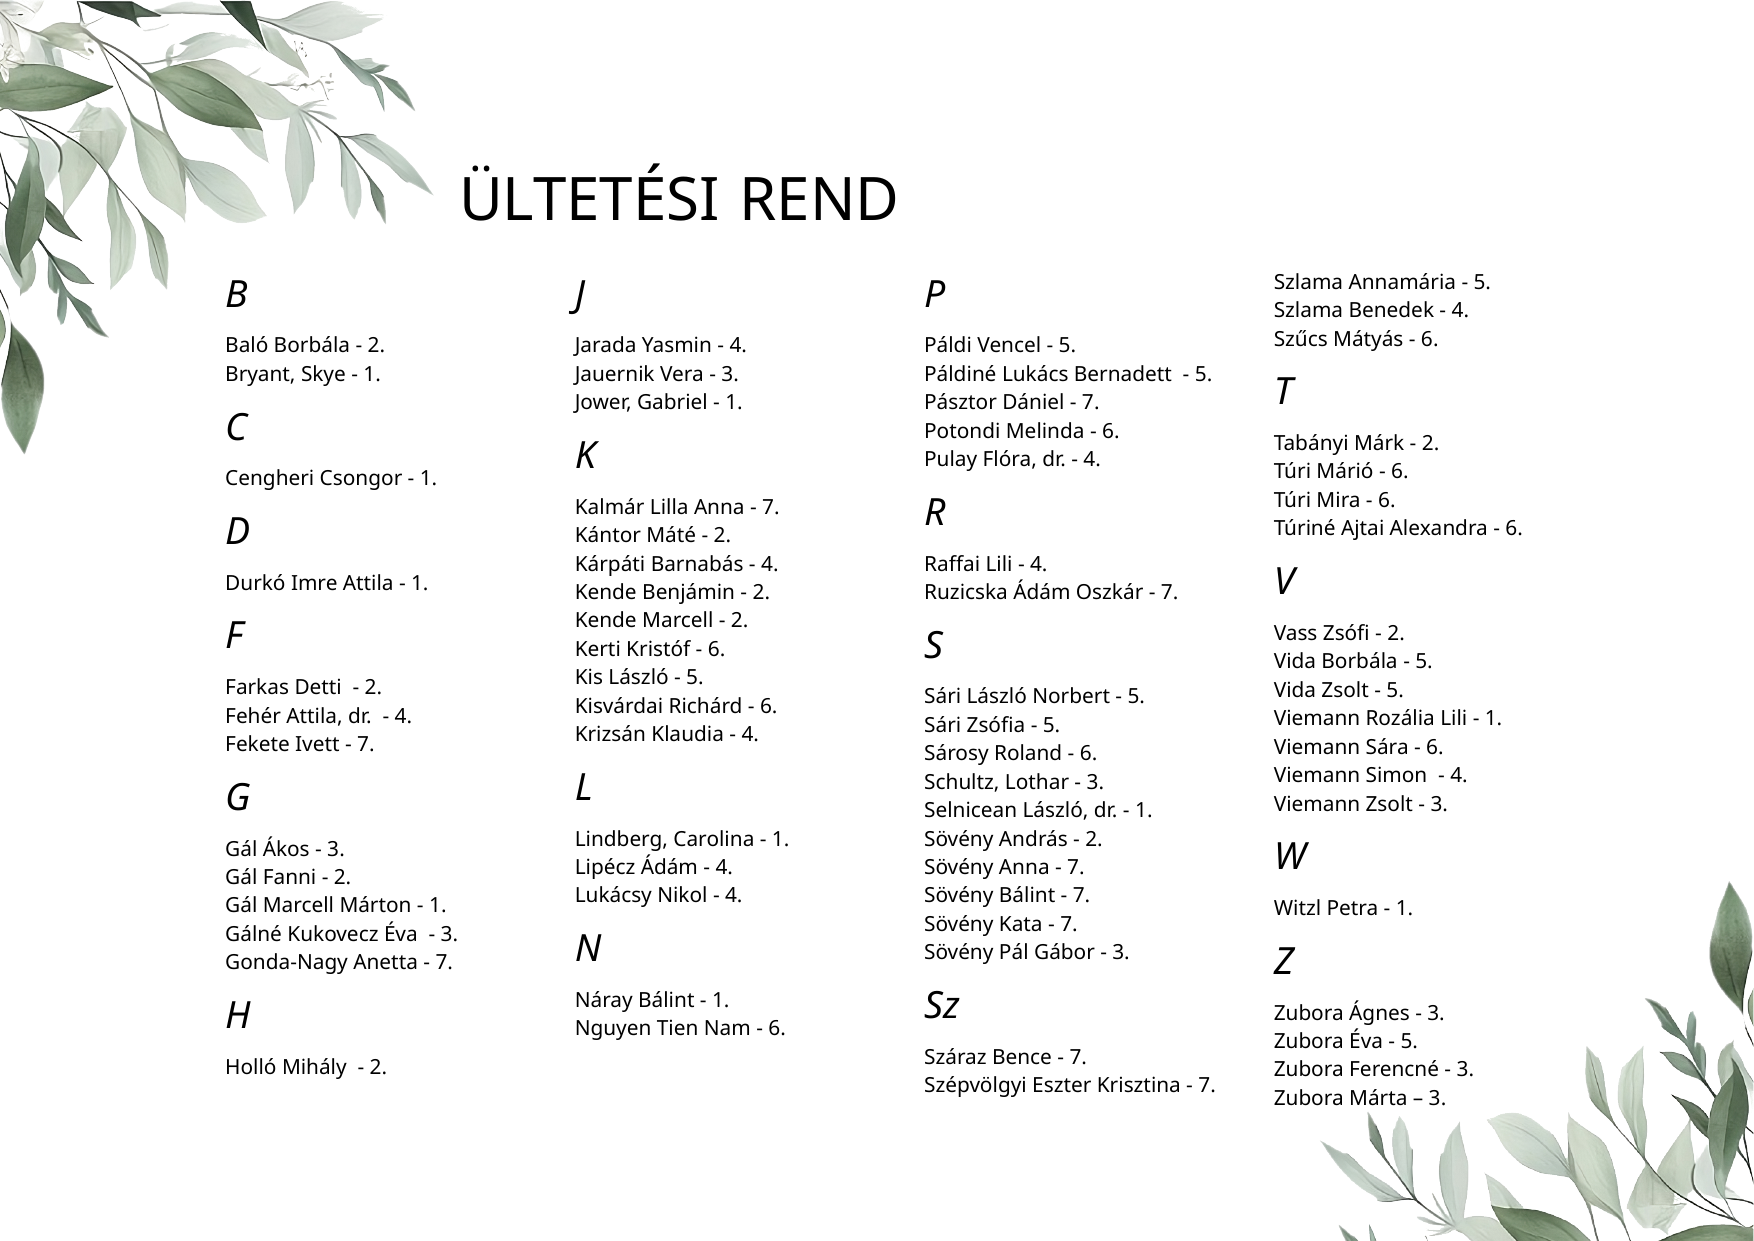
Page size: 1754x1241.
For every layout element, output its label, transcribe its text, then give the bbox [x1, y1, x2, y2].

text Náray Bálint - 1. [574, 985, 924, 1013]
text Cengheri Csongor - 1. [225, 463, 574, 492]
subtitle B [225, 267, 574, 318]
text Nguyen Tien Nam - 6. [574, 1013, 924, 1042]
text Ruzicska Ádám Oszkár - 7. [924, 577, 1273, 606]
text Szlama Annamária - 5. [1273, 267, 1623, 295]
text Száraz Bence - 7. [924, 1042, 1273, 1070]
subtitle Z [1273, 934, 1623, 985]
text Tabányi Márk - 2. [1273, 428, 1623, 457]
text Túri Márió - 6. [1273, 457, 1623, 485]
subtitle F [225, 609, 574, 660]
text Schultz, Lothar - 3. [924, 767, 1273, 795]
text Viemann Zsolt - 3. [1273, 789, 1623, 817]
text Vass Zsófi - 2. [1273, 618, 1623, 646]
text Baló Borbála - 2. [225, 330, 574, 359]
text Pulay Flóra, dr. - 4. [924, 444, 1273, 473]
subtitle ültetési rend [225, 140, 1623, 242]
subtitle T [1273, 365, 1623, 416]
subtitle K [574, 428, 924, 479]
text Jarada Yasmin - 4. [574, 330, 924, 359]
text Holló Mihály - 2. [225, 1052, 574, 1080]
subtitle J [574, 267, 924, 318]
subtitle Sz [924, 978, 1273, 1029]
text Szűcs Mátyás - 6. [1273, 324, 1623, 352]
text Kende Marcell - 2. [574, 606, 924, 634]
text Durkó Imre Attila - 1. [225, 568, 574, 596]
text Kalmár Lilla Anna - 7. [574, 492, 924, 520]
text Viemann Sára - 6. [1273, 732, 1623, 760]
subtitle W [1273, 829, 1623, 881]
text Kerti Kristóf - 6. [574, 634, 924, 662]
text Gál Ákos - 3. [225, 834, 574, 862]
text Potondi Melinda - 6. [924, 416, 1273, 444]
subtitle G [225, 770, 574, 821]
subtitle D [225, 504, 574, 555]
text Sári Zsófia - 5. [924, 710, 1273, 738]
text Sárosy Roland - 6. [924, 738, 1273, 767]
text Krizsán Klaudia - 4. [574, 719, 924, 748]
text Jauernik Vera - 3. [574, 359, 924, 387]
subtitle P [924, 267, 1273, 318]
text Lukácsy Nikol - 4. [574, 881, 924, 909]
text Zubora Márta – 3. [1273, 1083, 1623, 1111]
text Vida Zsolt - 5. [1273, 675, 1623, 703]
text Selnicean László, dr. - 1. [924, 795, 1273, 824]
text Páldi Vencel - 5. [924, 330, 1273, 359]
subtitle V [1273, 554, 1623, 606]
text Lipécz Ádám - 4. [574, 852, 924, 881]
text Zubora Ágnes - 3. [1273, 998, 1623, 1026]
picture [1706, 1141, 1754, 1241]
text Pásztor Dániel - 7. [924, 387, 1273, 416]
text Kárpáti Barnabás - 4. [574, 549, 924, 577]
text Kisvárdai Richárd - 6. [574, 691, 924, 719]
subtitle N [574, 922, 924, 973]
text Farkas Detti - 2. [225, 672, 574, 701]
text Túri Mira - 6. [1273, 485, 1623, 513]
text Vida Borbála - 5. [1273, 646, 1623, 675]
text Kis László - 5. [574, 662, 924, 691]
text Sári László Norbert - 5. [924, 682, 1273, 710]
subtitle S [924, 618, 1273, 669]
text Witzl Petra - 1. [1273, 893, 1623, 922]
text Szépvölgyi Eszter Krisztina - 7. [924, 1070, 1273, 1099]
subtitle L [574, 760, 924, 811]
text Sövény Pál Gábor - 3. [924, 937, 1273, 966]
text Sövény Bálint - 7. [924, 881, 1273, 909]
text Sövény Anna - 7. [924, 852, 1273, 881]
text Sövény András - 2. [924, 824, 1273, 852]
text Viemann Simon - 4. [1273, 760, 1623, 789]
subtitle C [225, 400, 574, 451]
text Zubora Éva - 5. [1273, 1026, 1623, 1054]
text Zubora Ferencné - 3. [1273, 1054, 1623, 1083]
text Fekete Ivett - 7. [225, 729, 574, 758]
text Gál Marcell Márton - 1. [225, 891, 574, 919]
text Sövény Kata - 7. [924, 909, 1273, 937]
text Gonda-Nagy Anetta - 7. [225, 947, 574, 976]
text Túriné Ajtai Alexandra - 6. [1273, 513, 1623, 542]
text Jower, Gabriel - 1. [574, 387, 924, 416]
text Raffai Lili - 4. [924, 549, 1273, 577]
text Lindberg, Carolina - 1. [574, 824, 924, 852]
text Gál Fanni - 2. [225, 862, 574, 891]
subtitle R [924, 485, 1273, 536]
subtitle H [225, 988, 574, 1039]
text Páldiné Lukács Bernadett - 5. [924, 359, 1273, 387]
text Kende Benjámin - 2. [574, 577, 924, 606]
text Gálné Kukovecz Éva - 3. [225, 919, 574, 947]
text Szlama Benedek - 4. [1273, 295, 1623, 324]
text Bryant, Skye - 1. [225, 359, 574, 387]
text Fehér Attila, dr. - 4. [225, 701, 574, 729]
text Viemann Rozália Lili - 1. [1273, 703, 1623, 732]
text Kántor Máté - 2. [574, 520, 924, 549]
